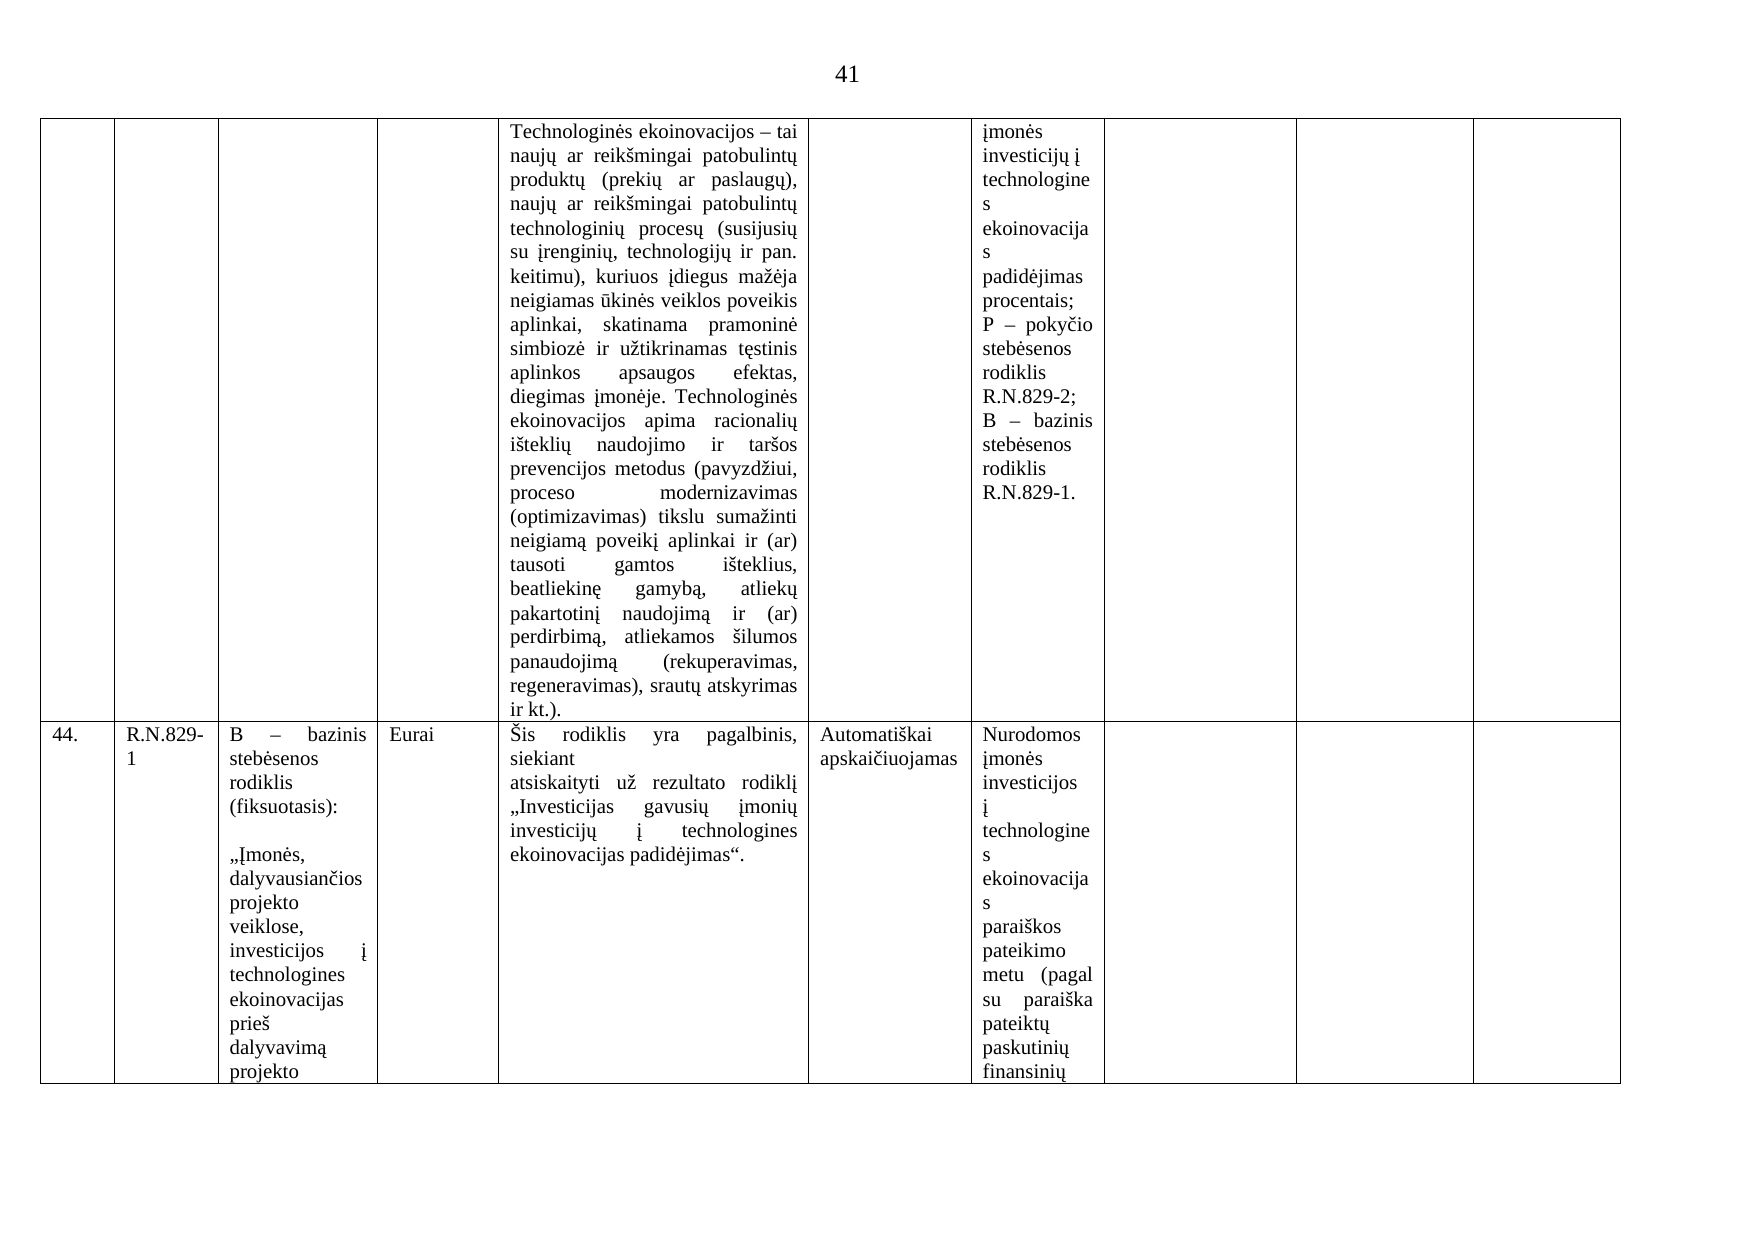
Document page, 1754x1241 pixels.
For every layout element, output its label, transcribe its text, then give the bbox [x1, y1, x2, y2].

table_cell [115, 119, 218, 721]
table_cell Nurodomos įmonės investicijos į technologines ekoinovacijas paraiškos pateikimo metu (pagal su paraiška pateiktų paskutinių finansinių [972, 722, 1104, 1083]
table_cell B – bazinis stebėsenos rodiklis (fiksuotasis): „Įmonės, dalyvausiančios projekto veiklose, investicijos į technologines ekoinovacijas prieš dalyvavimą projekto [219, 722, 377, 1083]
table_cell [1105, 119, 1296, 721]
table_cell [1297, 722, 1473, 1083]
table_cell Automatiškai apskaičiuojamas [809, 722, 971, 1083]
table_cell [1297, 119, 1473, 721]
table_cell R.N.829-1 [115, 722, 218, 1083]
table_cell Eurai [378, 722, 498, 1083]
table_cell [809, 119, 971, 721]
table_cell įmonės investicijų į technologines ekoinovacijas padidėjimas procentais; P – pokyčio stebėsenos rodiklis R.N.829-2; B – bazinis stebėsenos rodiklis R.N.829-1. [972, 119, 1104, 721]
table_cell [41, 119, 114, 721]
table_cell 44. [41, 722, 114, 1083]
table_cell Šis rodiklis yra pagalbinis, siekiant atsiskaityti už rezultato rodiklį „Investicijas gavusių įmonių investicijų į technologines ekoinovacijas padidėjimas“. [499, 722, 808, 1083]
table_cell [219, 119, 377, 721]
table_cell [1474, 722, 1620, 1083]
table_cell [1105, 722, 1296, 1083]
table_cell [378, 119, 498, 721]
table_cell [1474, 119, 1620, 721]
table_cell Technologinės ekoinovacijos – tai naujų ar reikšmingai patobulintų produktų (prekių ar paslaugų), naujų ar reikšmingai patobulintų technologinių procesų (susijusių su įrenginių, technologijų ir pan. keitimu), kuriuos įdiegus mažėja neigiamas ūkinės veiklos poveikis aplinkai, skatinama pramoninė simbiozė ir užtikrinamas tęstinis aplinkos apsaugos efektas, diegimas įmonėje. Technologinės ekoinovacijos apima racionalių išteklių naudojimo ir taršos prevencijos metodus (pavyzdžiui, proceso modernizavimas (optimizavimas) tikslu sumažinti neigiamą poveikį aplinkai ir (ar) tausoti gamtos išteklius, beatliekinę gamybą, atliekų pakartotinį naudojimą ir (ar) perdirbimą, atliekamos šilumos panaudojimą (rekuperavimas, regeneravimas), srautų atskyrimas ir kt.). [499, 119, 808, 721]
